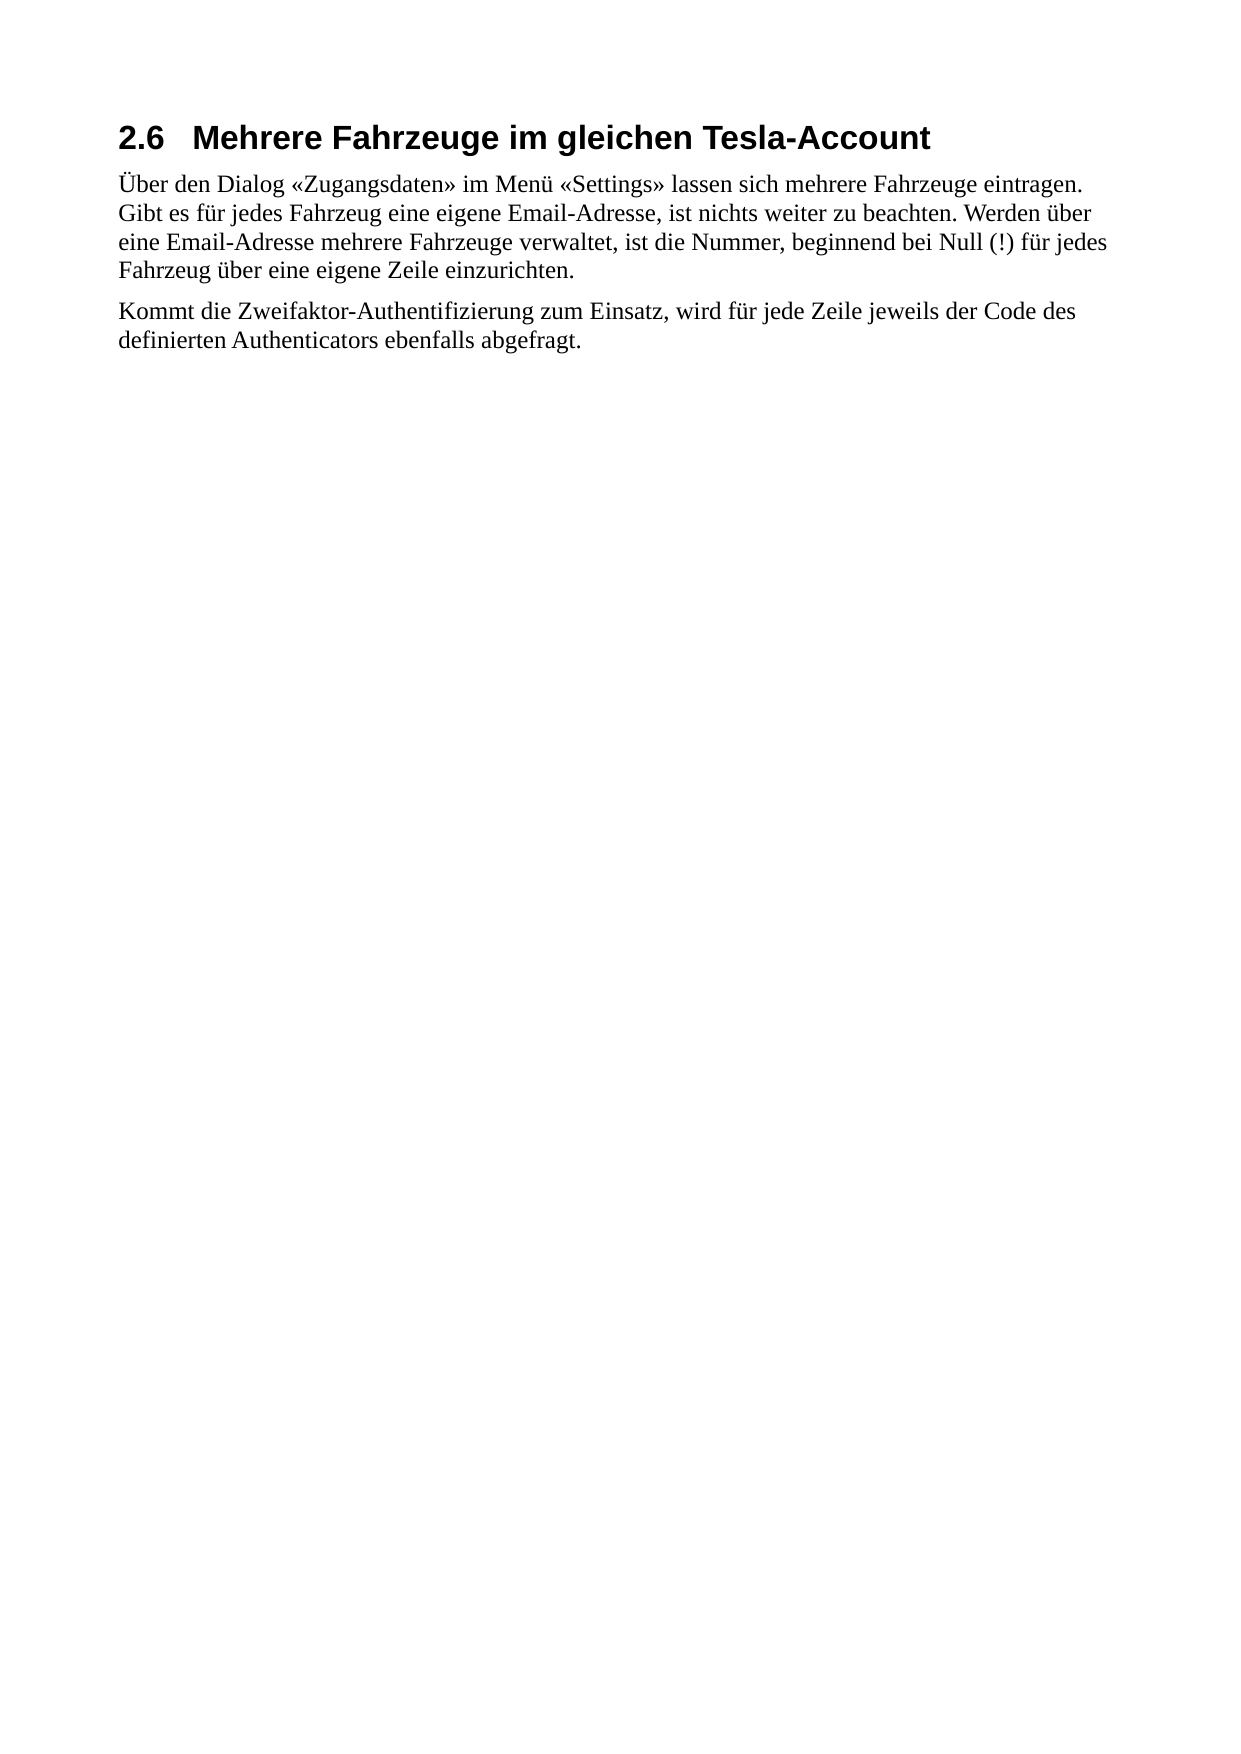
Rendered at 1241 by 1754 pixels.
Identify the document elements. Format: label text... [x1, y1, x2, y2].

subtitle Mehrere Fahrzeuge im gleichen Tesla-Account [118, 118, 1122, 157]
text Über den Dialog «Zugangsdaten» im Menü «Settings» lassen sich mehrere Fahrzeuge eintragen. Gibt es für jedes Fahrzeug eine eigene Email-Adresse, ist nichts weiter zu beachten. Werden über eine Email-Adresse mehrere Fahrzeuge verwaltet, ist die Nummer, beginnend bei Null (!) für jedes Fahrzeug über eine eigene Zeile einzurichten. [118, 169, 1122, 284]
text Kommt die Zweifaktor-Authentifizierung zum Einsatz, wird für jede Zeile jeweils der Code des definierten Authenticators ebenfalls abgefragt. [118, 296, 1122, 353]
